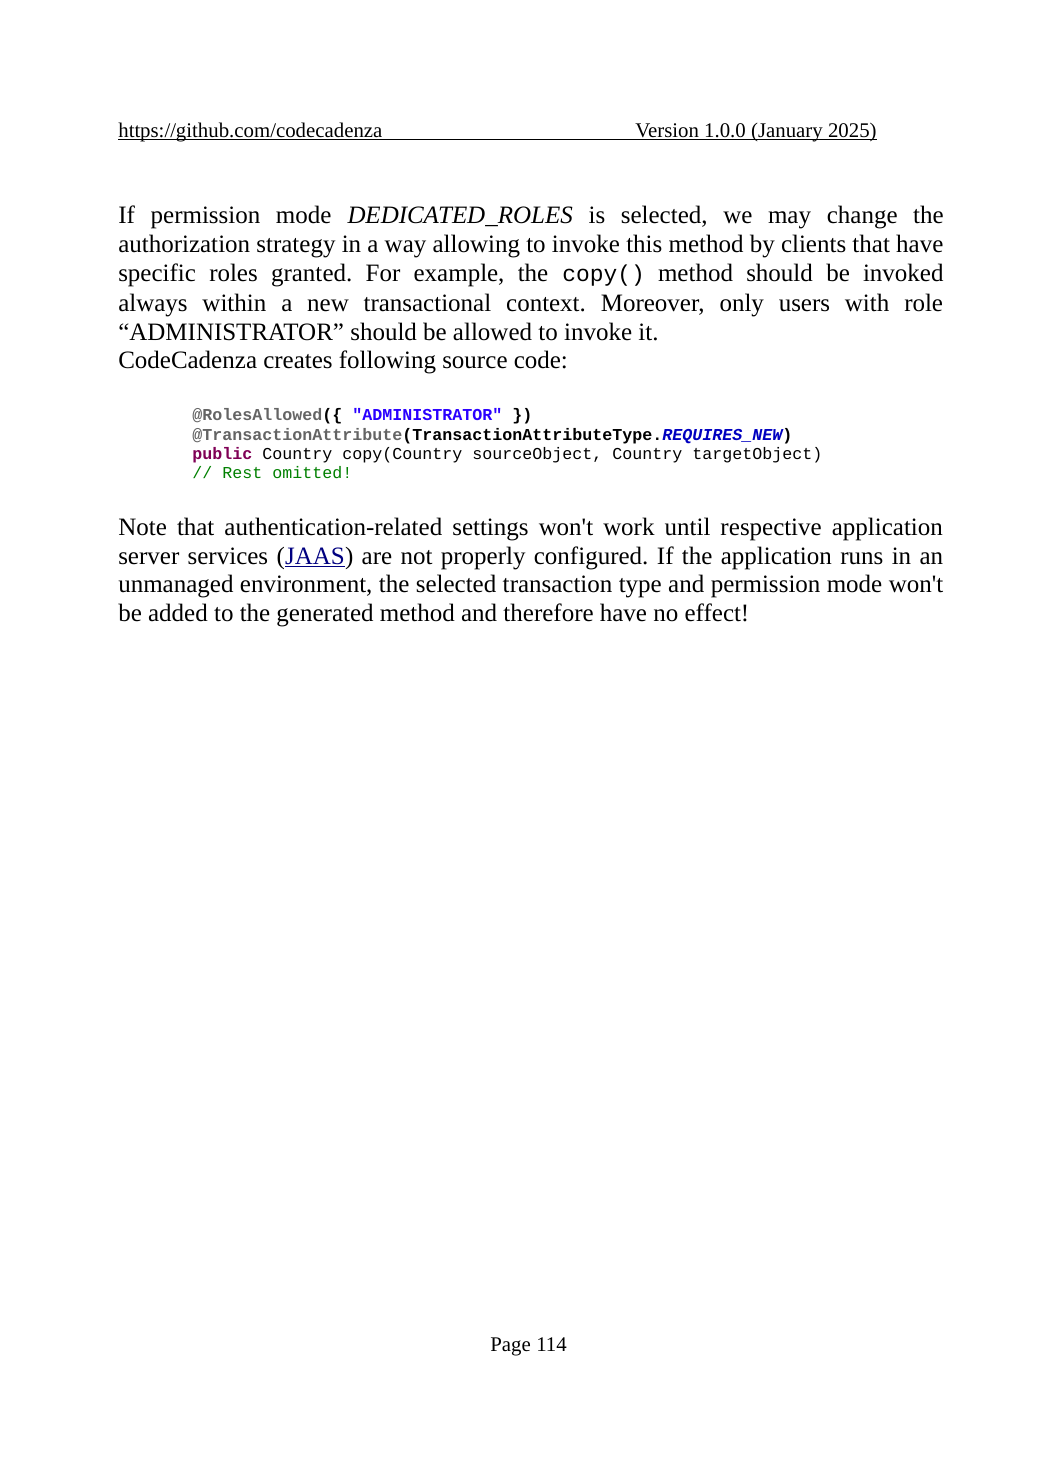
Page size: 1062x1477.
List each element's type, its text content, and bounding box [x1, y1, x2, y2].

text // Rest omitted! [118, 464, 944, 483]
text CodeCadenza creates following source code: [118, 346, 944, 374]
text If permission mode DEDICATED_ROLES is selected, we may change the authorization strategy in a way allowing to invoke this method by clients that have specific roles granted. For example, the copy() method should be invoked always within a new transactional context. Moreover, only users with role “ADMINISTRATOR” should be allowed to invoke it. [118, 200, 944, 346]
text public Country copy(Country sourceObject, Country targetObject) [118, 446, 944, 464]
text Note that authentication-related settings won't work until respective application server services (JAAS) are not properly configured. If the application runs in an unmanaged environment, the selected transaction type and permission mode won't be added to the generated method and therefore have no effect! [118, 512, 944, 627]
text @RolesAllowed({ "ADMINISTRATOR" }) [118, 403, 944, 427]
text @TransactionAttribute(TransactionAttributeType.REQUIRES_NEW) [118, 427, 944, 446]
